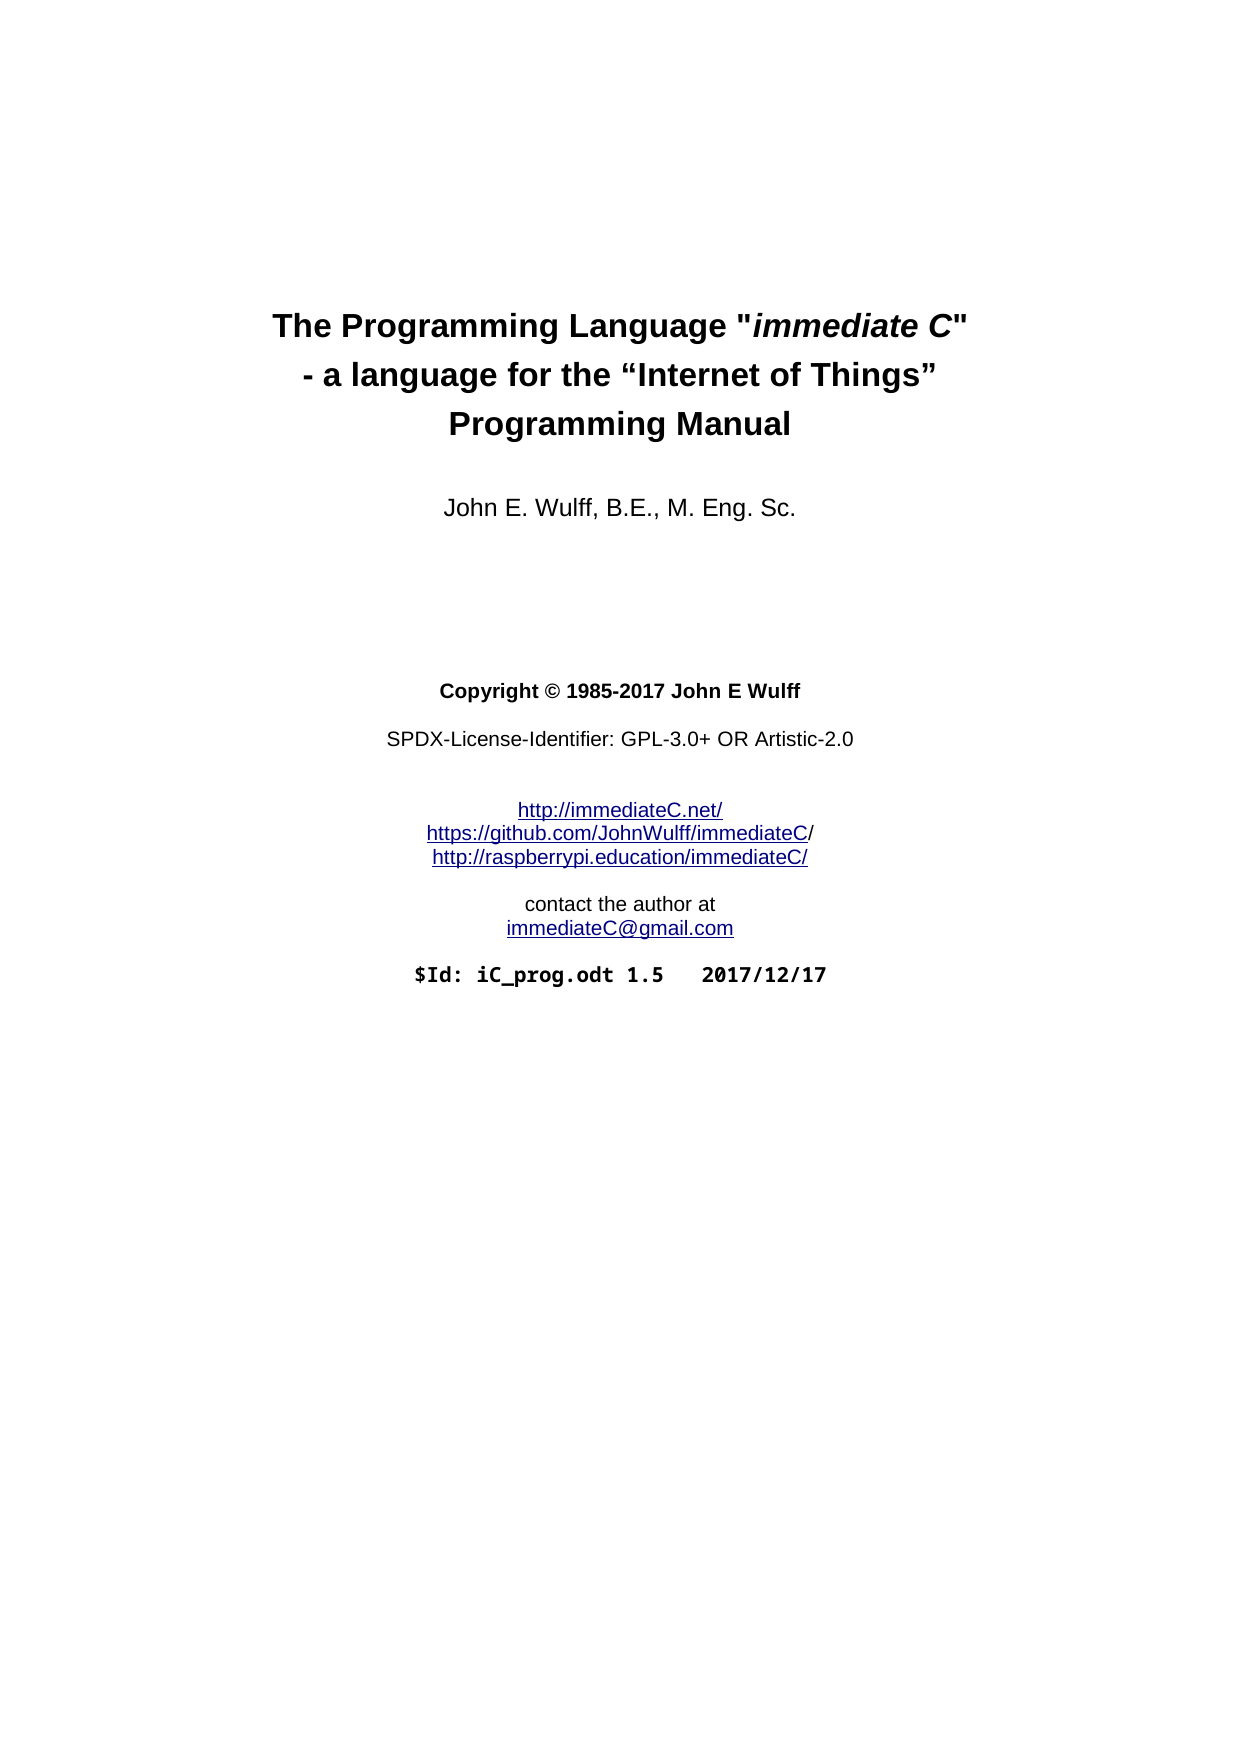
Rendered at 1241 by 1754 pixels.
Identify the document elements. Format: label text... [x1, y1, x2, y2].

text John E. Wulff, B.E., M. Eng. Sc. [148, 494, 1092, 522]
text http://raspberrypi.education/immediateC/ [148, 846, 1092, 869]
text Copyright © 1985-2017 John E Wulff [148, 680, 1092, 704]
text $Id: iC_prog.odt 1.5 2017/12/17 [148, 964, 1092, 987]
text The Programming Language "immediate C" [148, 307, 1092, 344]
text http://immediateC.net/ [148, 798, 1092, 822]
text SPDX-License-Identifier: GPL-3.0+ OR Artistic-2.0 [148, 727, 1092, 751]
text https://github.com/JohnWulff/immediateC/ [148, 822, 1092, 846]
text Programming Manual [148, 405, 1092, 443]
text - a language for the “Internet of Things” [148, 356, 1092, 393]
text immediateC@gmail.com [148, 917, 1092, 940]
text contact the author at [148, 893, 1092, 917]
